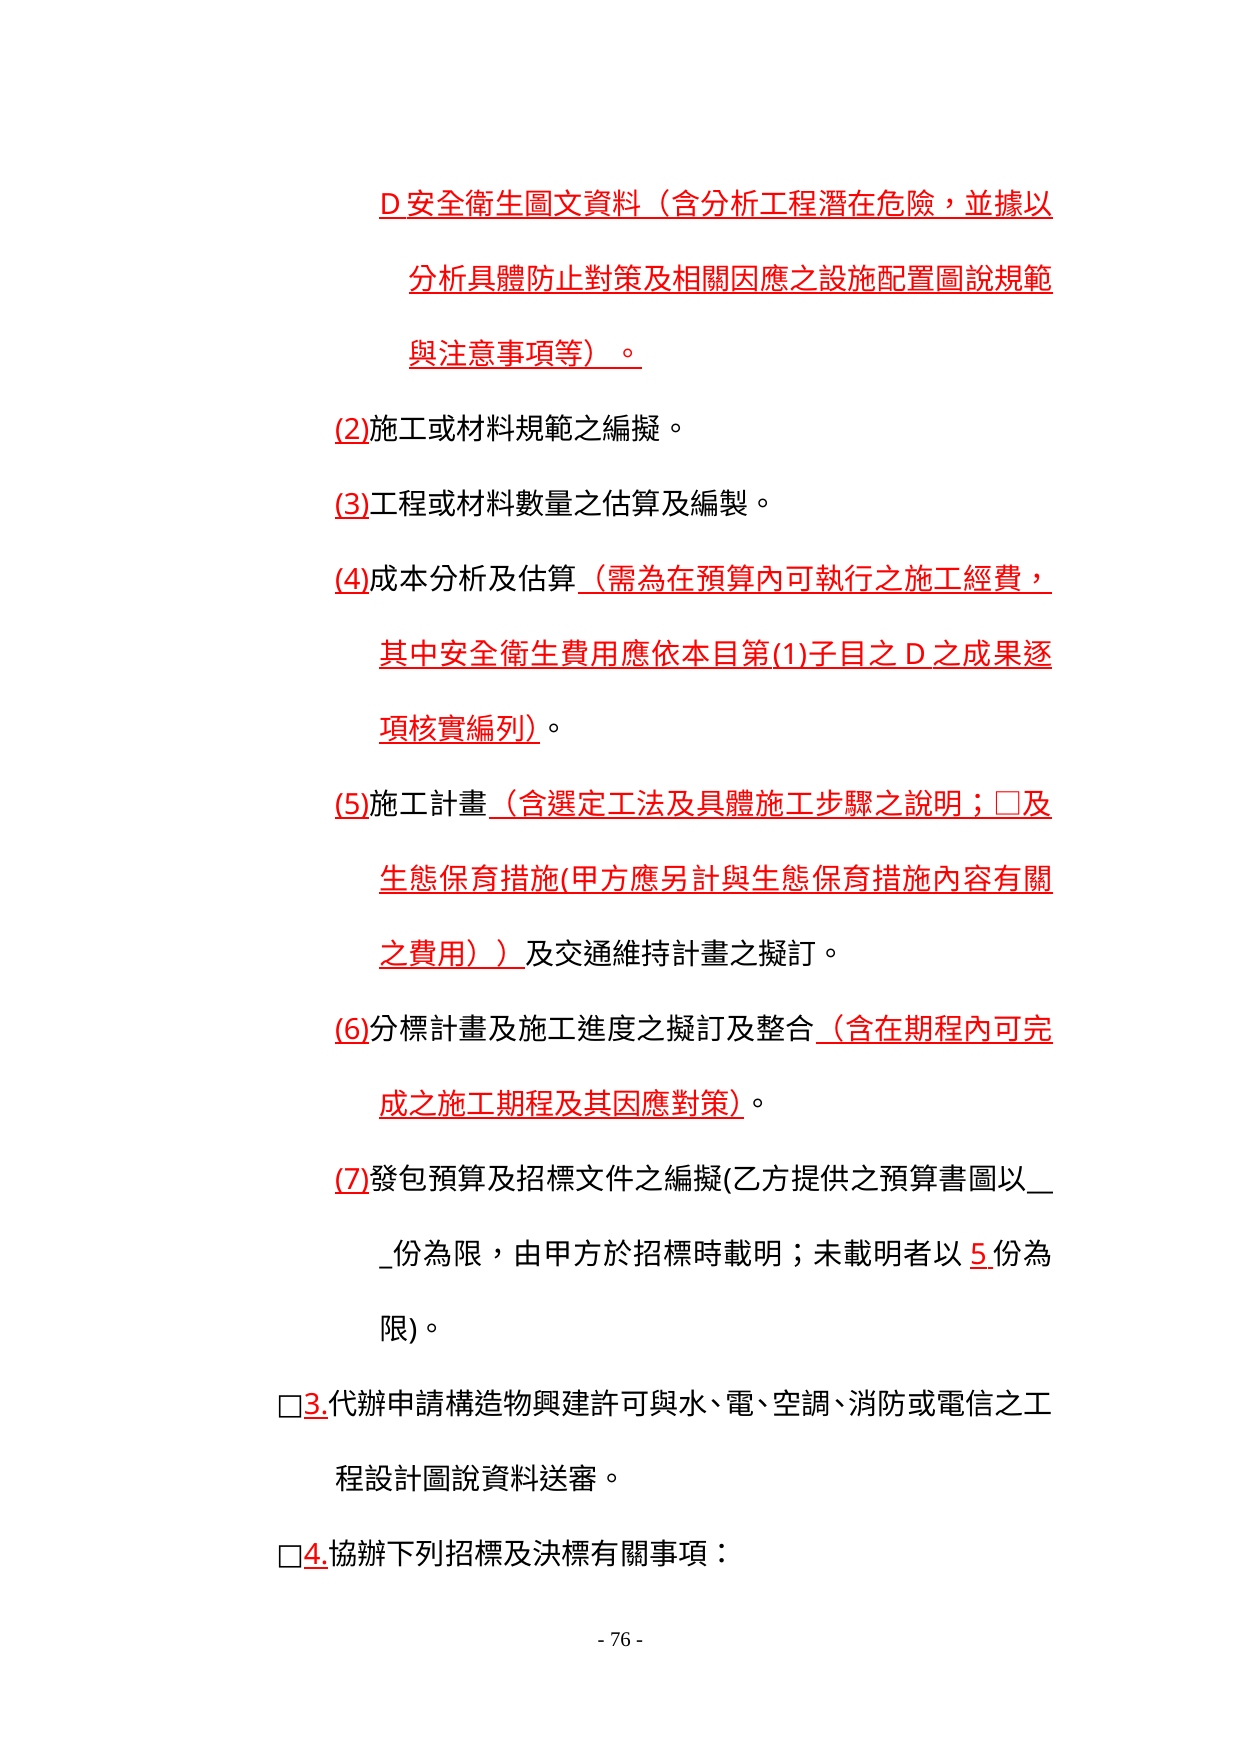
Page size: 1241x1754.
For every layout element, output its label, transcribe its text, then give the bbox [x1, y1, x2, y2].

text (7)發包預算及招標文件之編擬(乙方提供之預算書圖以___份為限，由甲方於招標時載明；未載明者以5份為限)。 [335, 1139, 1053, 1364]
text (4)成本分析及估算（需為在預算內可執行之施工經費，其中安全衛生費用應依本目第(1)子目之D之成果逐項核實編列）。 [335, 539, 1053, 764]
text □4.協辦下列招標及決標有關事項： [276, 1514, 1053, 1589]
text (2)施工或材料規範之編擬。 [187, 389, 1053, 464]
text 分析具體防止對策及相關因應之設施配置圖說規範與注意事項等）。 [379, 219, 1053, 389]
text □3.代辦申請構造物興建許可與水、電、空調、消防或電信之工程設計圖說資料送審。 [276, 1364, 1053, 1514]
text (6)分標計畫及施工進度之擬訂及整合（含在期程內可完成之施工期程及其因應對策）。 [335, 989, 1053, 1139]
text D安全衛生圖文資料（含分析工程潛在危險，並據以 [379, 164, 1053, 217]
text (3)工程或材料數量之估算及編製。 [187, 464, 1053, 539]
text (5)施工計畫（含選定工法及具體施工步驟之說明；□及生態保育措施(甲方應另計與生態保育措施內容有關之費用））及交通維持計畫之擬訂。 [335, 764, 1053, 989]
